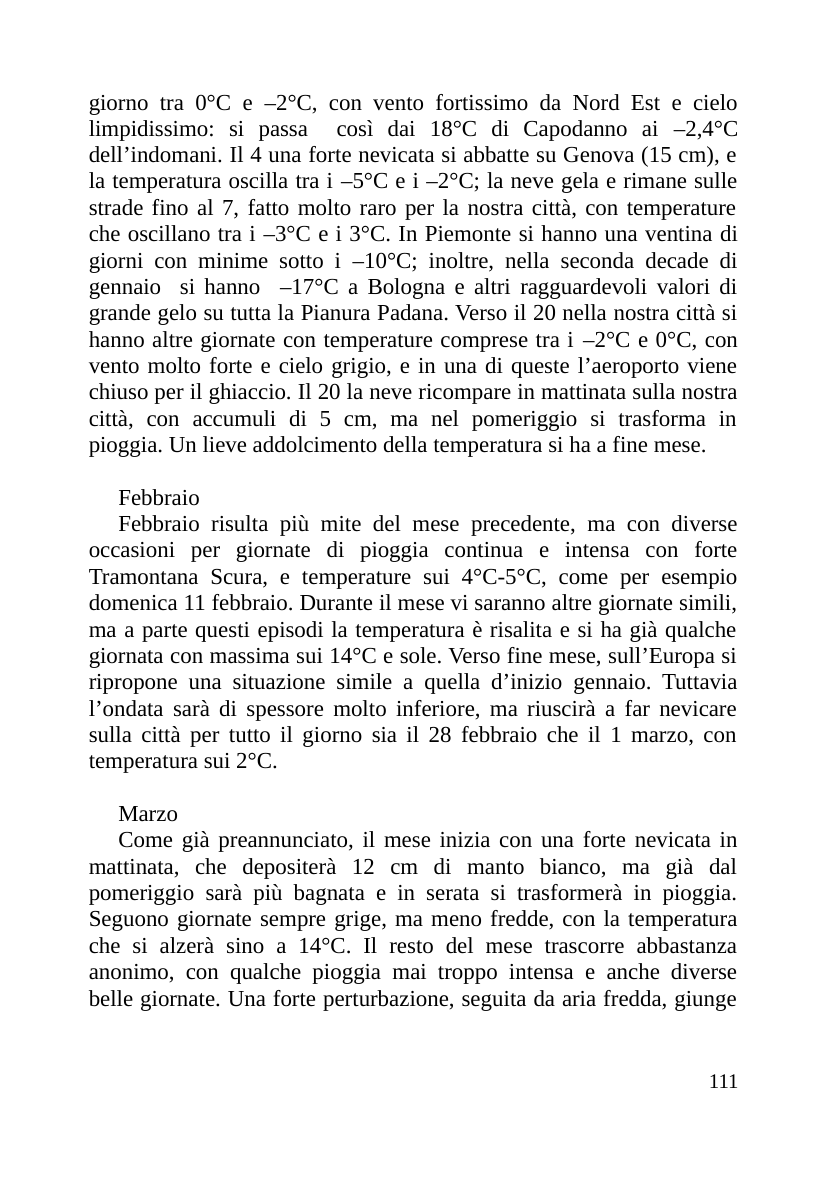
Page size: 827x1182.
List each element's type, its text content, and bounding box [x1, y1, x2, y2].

text Febbraio risulta più mite del mese precedente, ma con diverse occasioni per giornate di pioggia continua e intensa con forte Tramontana Scura, e temperature sui 4°C-5°C, come per esempio domenica 11 febbraio. Durante il mese vi saranno altre giornate simili, ma a parte questi episodi la temperatura è risalita e si ha già qualche giornata con massima sui 14°C e sole. Verso fine mese, sull’Europa si ripropone una situazione simile a quella d’inizio gennaio. Tuttavia l’ondata sarà di spessore molto inferiore, ma riuscirà a far nevicare sulla città per tutto il giorno sia il 28 febbraio che il 1 marzo, con temperatura sui 2°C. [88, 510, 738, 774]
text Marzo [88, 800, 738, 826]
text Febbraio [88, 484, 738, 510]
text giorno tra 0°C e ‒2°C, con vento fortissimo da Nord Est e cielo limpidissimo: si passa così dai 18°C di Capodanno ai ‒2,4°C dell’indomani. Il 4 una forte nevicata si abbatte su Genova (15 cm), e la temperatura oscilla tra i ‒5°C e i ‒2°C; la neve gela e rimane sulle strade fino al 7, fatto molto raro per la nostra città, con temperature che oscillano tra i ‒3°C e i 3°C. In Piemonte si hanno una ventina di giorni con minime sotto i ‒10°C; inoltre, nella seconda decade di gennaio si hanno ‒17°C a Bologna e altri ragguardevoli valori di grande gelo su tutta la Pianura Padana. Verso il 20 nella nostra città si hanno altre giornate con temperature comprese tra i ‒2°C e 0°C, con vento molto forte e cielo grigio, e in una di queste l’aeroporto viene chiuso per il ghiaccio. Il 20 la neve ricompare in mattinata sulla nostra città, con accumuli di 5 cm, ma nel pomeriggio si trasforma in pioggia. Un lieve addolcimento della temperatura si ha a fine mese. [88, 88, 738, 457]
text Come già preannunciato, il mese inizia con una forte nevicata in mattinata, che depositerà 12 cm di manto bianco, ma già dal pomeriggio sarà più bagnata e in serata si trasformerà in pioggia. Seguono giornate sempre grige, ma meno fredde, con la temperatura che si alzerà sino a 14°C. Il resto del mese trascorre abbastanza anonimo, con qualche pioggia mai troppo intensa e anche diverse belle giornate. Una forte perturbazione, seguita da aria fredda, giunge [88, 826, 738, 1011]
